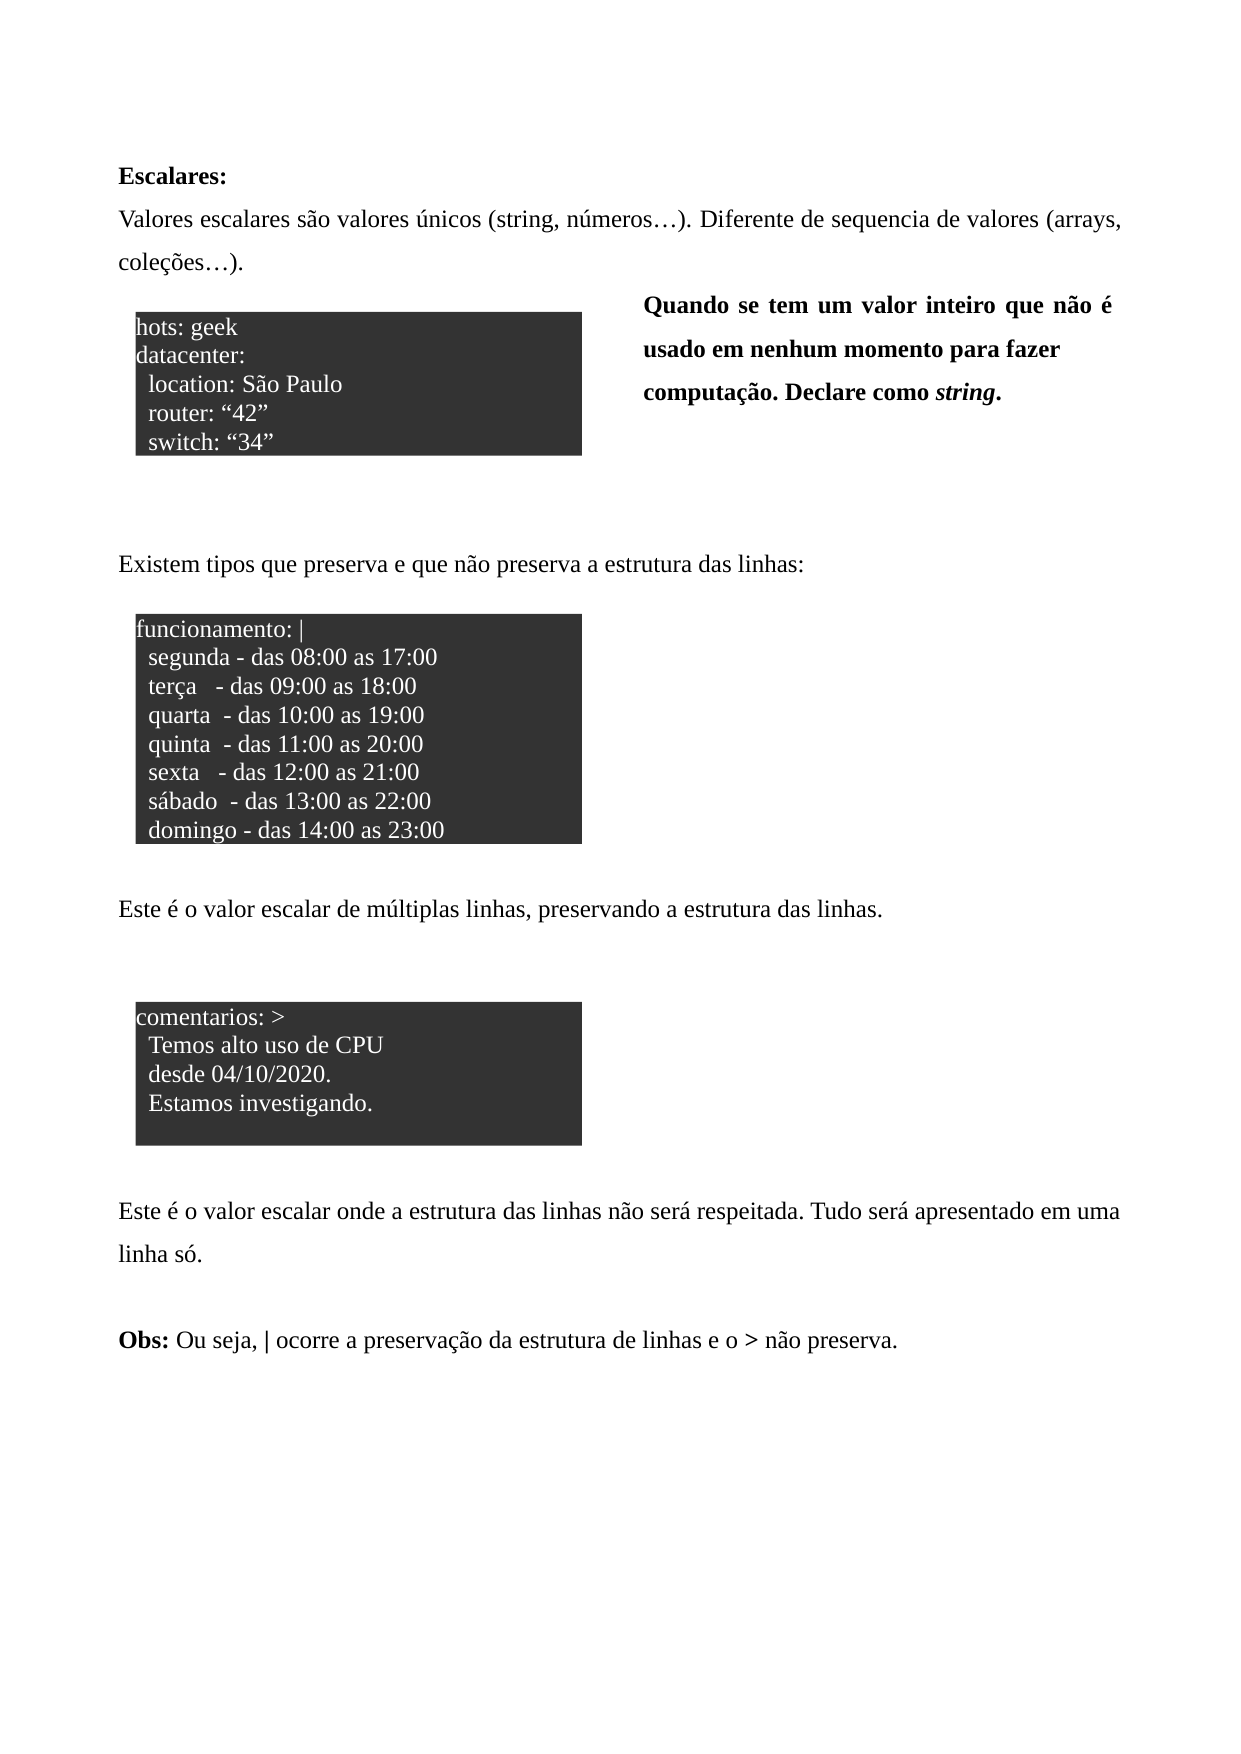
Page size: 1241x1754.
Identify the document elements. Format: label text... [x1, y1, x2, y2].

text Este é o valor escalar de múltiplas linhas, preservando a estrutura das linhas. [118, 894, 1122, 923]
text Este é o valor escalar onde a estrutura das linhas não será respeitada. Tudo será apresentado em uma linha só. [118, 1196, 1122, 1268]
text Obs: Ou seja, | ocorre a preservação da estrutura de linhas e o > não preserva. [118, 1326, 1122, 1354]
text Escalares: [118, 161, 1122, 190]
text Existem tipos que preserva e que não preserva a estrutura das linhas: [118, 549, 1122, 578]
text Quando se tem um valor inteiro que não é usado em nenhum momento para fazer computação. Declare como string. [118, 291, 1122, 406]
text Valores escalares são valores únicos (string, números…). Diferente de sequencia de valores (arrays, coleções…). [118, 204, 1122, 276]
